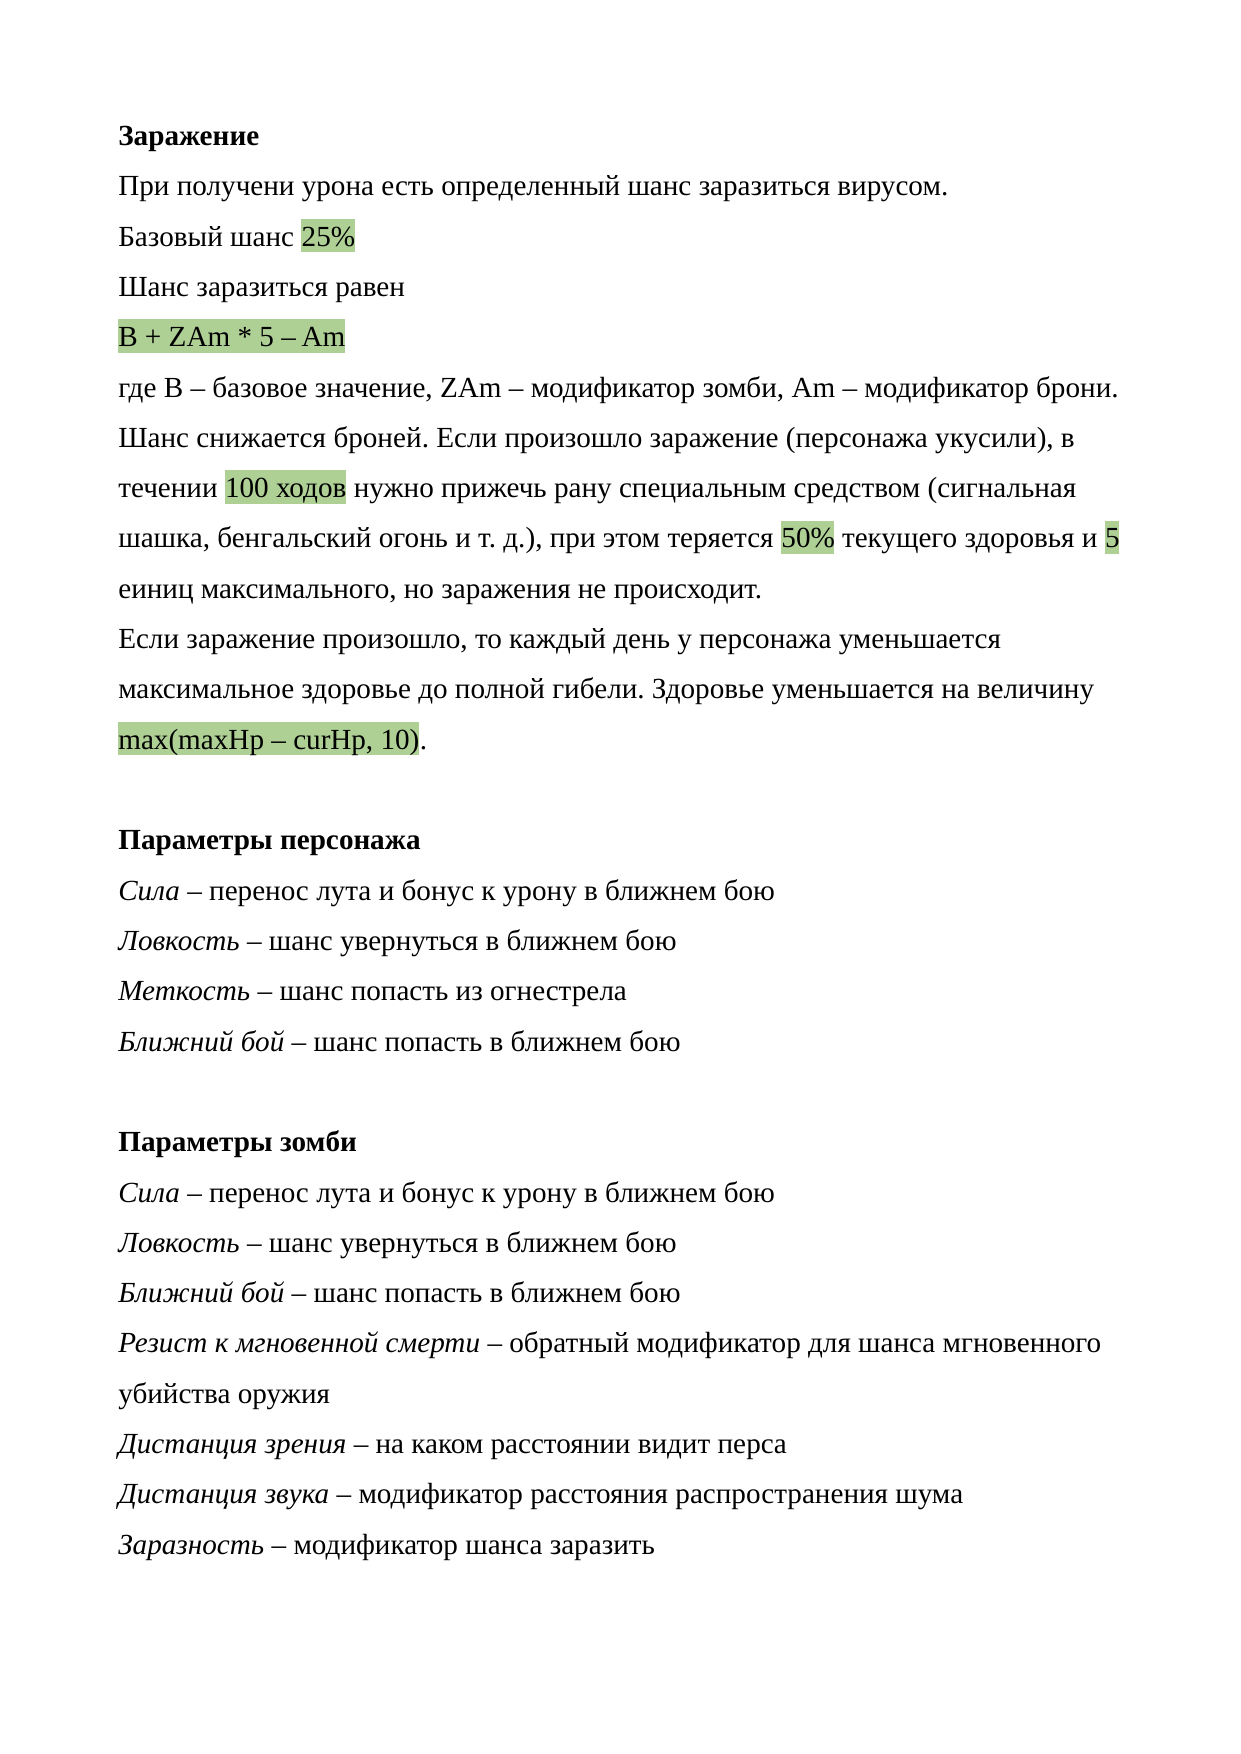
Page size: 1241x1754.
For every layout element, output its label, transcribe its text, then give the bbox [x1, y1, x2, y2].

text Меткость – шанс попасть из огнестрела [118, 973, 1122, 1007]
text Сила – перенос лута и бонус к урону в ближнем бою [118, 1175, 1122, 1208]
text Шанс заразиться равен [118, 269, 1122, 303]
text где B – базовое значение, ZAm – модификатор зомби, Am – модификатор брони. [118, 370, 1122, 403]
text Ближний бой – шанс попасть в ближнем бою [118, 1024, 1122, 1057]
text max(maxHp – curHp, 10). [118, 722, 1122, 755]
text При получени урона есть определенный шанс заразиться вирусом. [118, 168, 1122, 202]
text Дистанция зрения – на каком расстоянии видит перса [118, 1426, 1122, 1460]
text Заражение [118, 118, 1122, 152]
text Дистанция звука – модификатор расстояния распространения шума [118, 1477, 1122, 1510]
text Параметры зомби [118, 1124, 1122, 1158]
text Ловкость – шанс увернуться в ближнем бою [118, 1225, 1122, 1258]
text Ловкость – шанс увернуться в ближнем бою [118, 923, 1122, 957]
text Заразность – модификатор шанса заразить [118, 1527, 1122, 1560]
text Резист к мгновенной смерти – обратный модификатор для шанса мгновенного убийства оружия [118, 1326, 1122, 1409]
text Шанс снижается броней. Если произошло заражение (персонажа укусили), в течении 100 ходов нужно прижечь рану специальным средством (сигнальная шашка, бенгальский огонь и т. д.), при этом теряется 50% текущего здоровья и 5 еиниц максимального, но заражения не происходит. [118, 420, 1122, 604]
text Сила – перенос лута и бонус к урону в ближнем бою [118, 873, 1122, 906]
text Если заражение произошло, то каждый день у персонажа уменьшается максимальное здоровье до полной гибели. Здоровье уменьшается на величину [118, 621, 1122, 705]
text Базовый шанс 25% [118, 219, 1122, 252]
text B + ZAm * 5 – Am [118, 319, 1122, 353]
text Параметры персонажа [118, 822, 1122, 856]
text Ближний бой – шанс попасть в ближнем бою [118, 1275, 1122, 1309]
